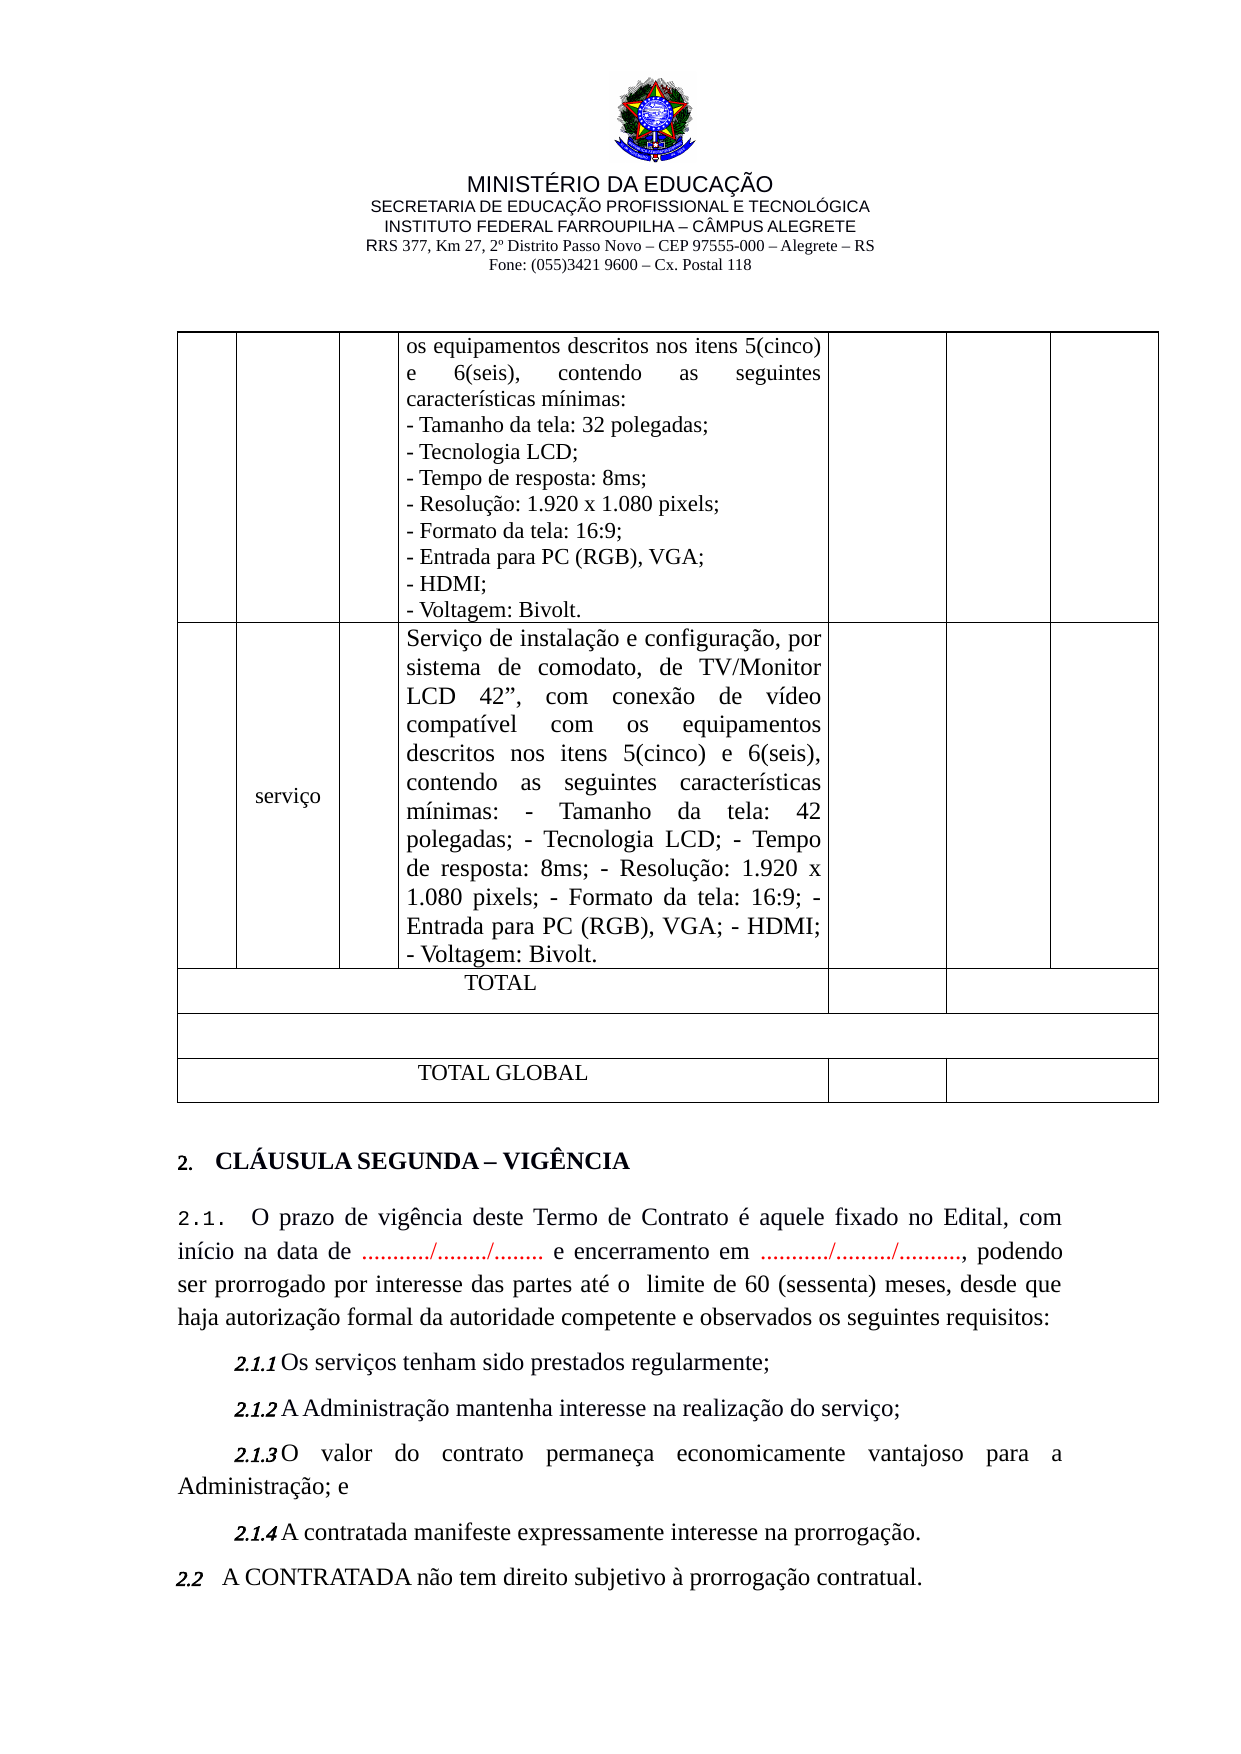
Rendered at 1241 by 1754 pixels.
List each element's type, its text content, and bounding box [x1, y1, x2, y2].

list O valor do contrato permaneça economicamente vantajoso para a Administração; e [177, 1438, 1063, 1500]
table_cell [947, 1059, 1158, 1102]
table_cell [947, 333, 1050, 622]
table_cell [178, 623, 236, 968]
list A contratada manifeste expressamente interesse na prorrogação. [177, 1517, 1063, 1546]
list Os serviços tenham sido prestados regularmente; [177, 1347, 1063, 1376]
table_cell Serviço de instalação e configuração, por sistema de comodato, de TV/Monitor LCD 42”, com conexão de vídeo compatível com os equipamentos descritos nos itens 5(cinco) e 6(seis), contendo as seguintes características mínimas: - Tamanho da tela: 42 polegadas; - Tecnologia LCD; - Tempo de resposta: 8ms; - Resolução: 1.920 x 1.080 pixels; - Formato da tela: 16:9; - Entrada para PC (RGB), VGA; - HDMI; - Voltagem: Bivolt. [399, 623, 828, 968]
table_cell [340, 623, 398, 968]
table_cell [340, 333, 398, 622]
table_cell [829, 333, 946, 622]
table_cell [947, 623, 1050, 968]
table_cell [1051, 333, 1158, 622]
table_cell [829, 969, 946, 1013]
table_cell [1051, 623, 1158, 968]
table_cell [947, 969, 1158, 1013]
table_cell [829, 623, 946, 968]
table_cell [237, 333, 339, 622]
list CLÁUSULA SEGUNDA – VIGÊNCIA [177, 1146, 1063, 1175]
table_cell [178, 333, 236, 622]
table_cell serviço [237, 623, 339, 968]
list A Administração mantenha interesse na realização do serviço; [177, 1393, 1063, 1422]
list O prazo de vigência deste Termo de Contrato é aquele fixado no Edital, com início na data de .........../......../........ e encerramento em .........../........./.........., podendo ser prorrogado por interesse das partes até o limite de 60 (sessenta) meses, desde que haja autorização formal da autoridade competente e observados os seguintes requisitos: [177, 1202, 1063, 1331]
picture [608, 71, 697, 163]
list A CONTRATADA não tem direito subjetivo à prorrogação contratual. [175, 1562, 1063, 1591]
table_cell [178, 1014, 1158, 1057]
table_cell TOTAL GLOBAL [178, 1059, 828, 1102]
table_cell TOTAL [178, 969, 828, 1013]
table_cell os equipamentos descritos nos itens 5(cinco) e 6(seis), contendo as seguintes características mínimas: - Tamanho da tela: 32 polegadas; - Tecnologia LCD; - Tempo de resposta: 8ms; - Resolução: 1.920 x 1.080 pixels; - Formato da tela: 16:9; - Entrada para PC (RGB), VGA; - HDMI; - Voltagem: Bivolt. [399, 333, 828, 622]
table_cell [829, 1059, 946, 1102]
